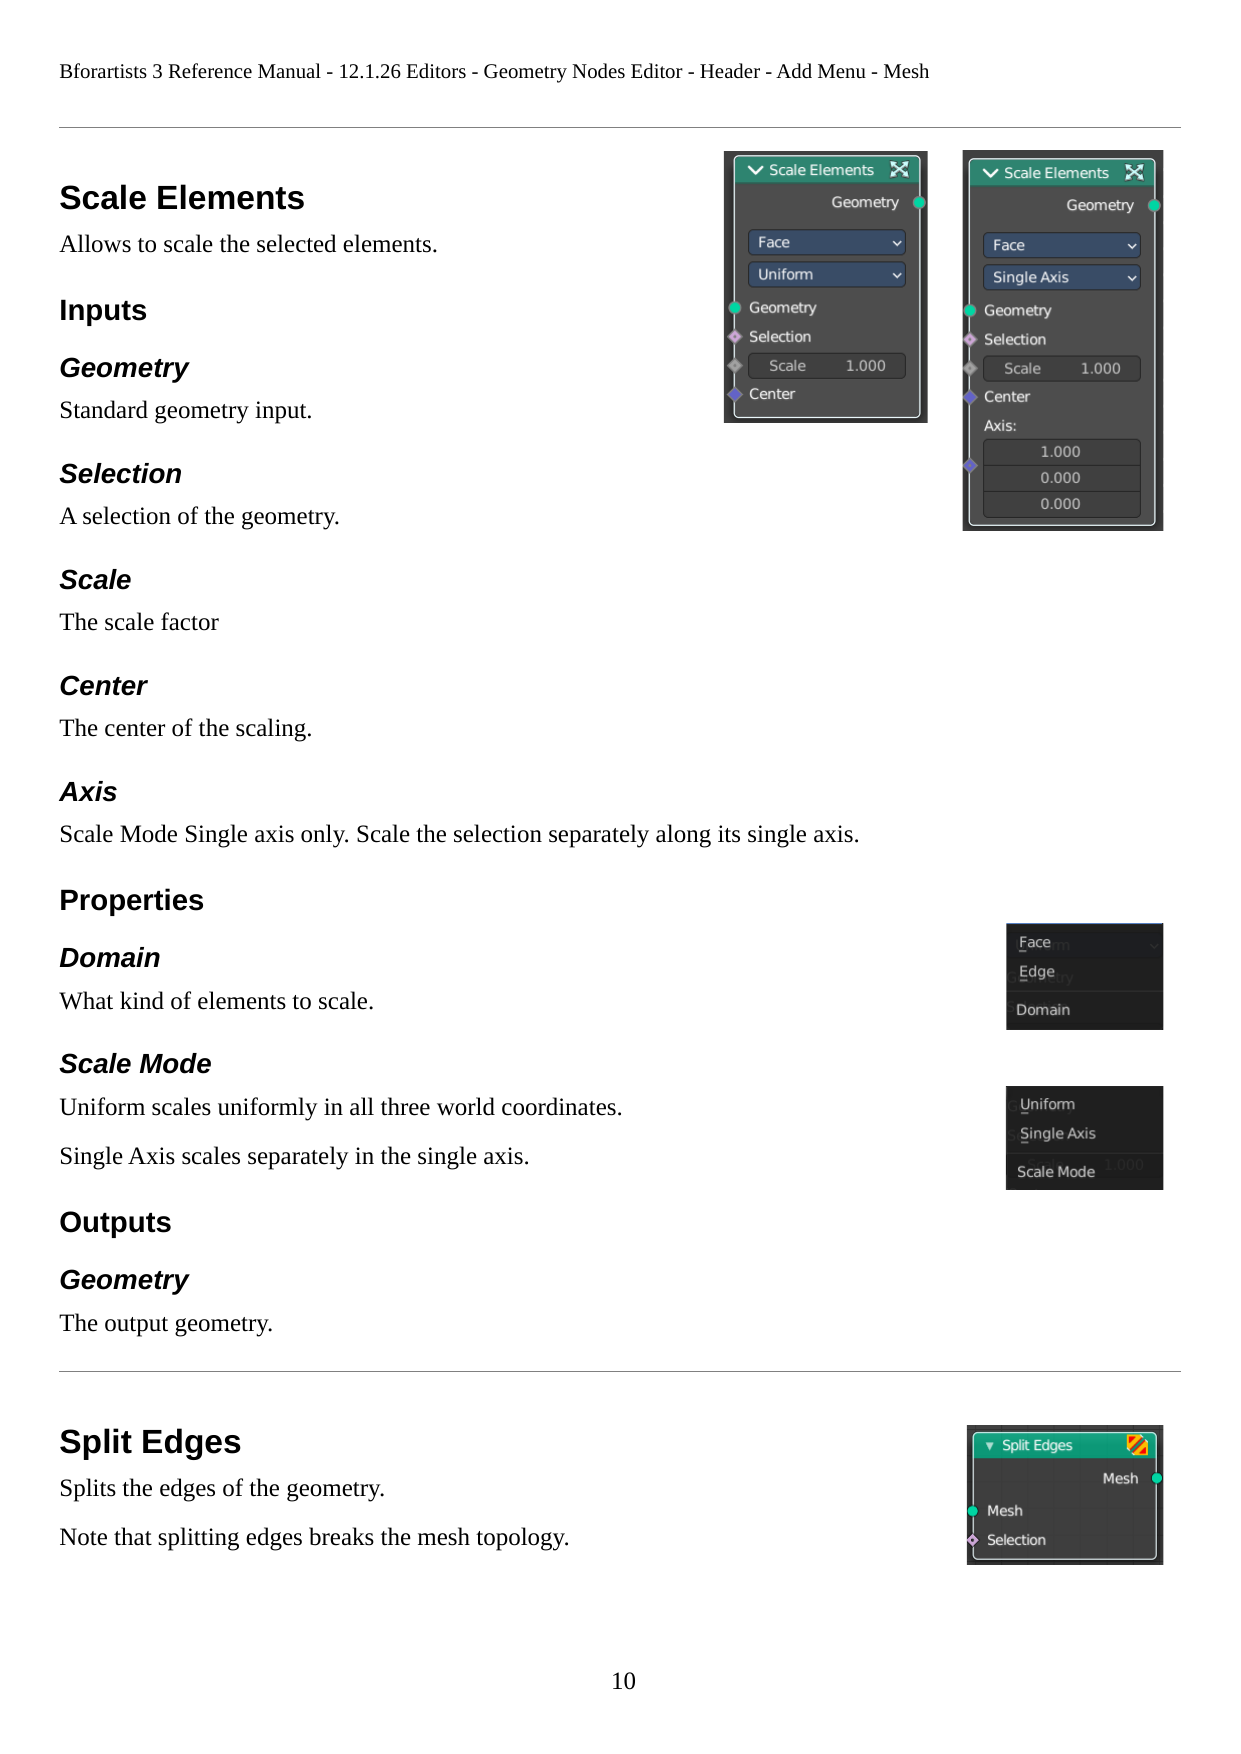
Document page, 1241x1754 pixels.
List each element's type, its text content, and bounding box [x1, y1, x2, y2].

text Uniform scales uniformly in all three world coordinates. [59, 1092, 1005, 1121]
subtitle Inputs [59, 292, 723, 326]
picture [962, 150, 1164, 531]
subtitle [928, 178, 962, 216]
subtitle [1164, 457, 1181, 489]
subtitle Scale Mode [59, 1048, 1181, 1079]
subtitle Properties [59, 883, 1181, 917]
subtitle Geometry [59, 1263, 1181, 1295]
text Standard geometry input. [59, 396, 962, 424]
picture [1005, 1086, 1164, 1190]
text The center of the scaling. [59, 713, 1181, 742]
subtitle Selection [59, 457, 962, 489]
subtitle Center [59, 669, 1181, 701]
subtitle [1164, 351, 1181, 383]
text Note that splitting edges breaks the mesh topology. [59, 1522, 966, 1551]
text Allows to scale the selected elements. [59, 229, 723, 257]
subtitle [1164, 178, 1181, 216]
text [928, 229, 962, 257]
subtitle [928, 292, 962, 326]
text What kind of elements to scale. [59, 986, 1006, 1015]
subtitle Scale Elements [59, 178, 723, 216]
subtitle Outputs [59, 1205, 1181, 1238]
text Splits the edges of the geometry. [59, 1473, 966, 1502]
subtitle [1164, 942, 1181, 973]
subtitle [1164, 292, 1181, 326]
subtitle Geometry [59, 351, 723, 383]
text Scale Mode Single axis only. Scale the selection separately along its single axis. [59, 819, 1181, 848]
subtitle Split Edges [59, 1422, 1181, 1461]
picture [966, 1425, 1164, 1565]
subtitle Axis [59, 775, 1181, 807]
text The output geometry. [59, 1308, 1181, 1337]
picture [723, 151, 928, 423]
text Single Axis scales separately in the single axis. [59, 1141, 1005, 1170]
subtitle Domain [59, 942, 1006, 973]
subtitle Scale [59, 563, 1181, 595]
text The scale factor [59, 607, 1181, 636]
subtitle [928, 351, 962, 383]
picture [1006, 923, 1164, 1030]
text A selection of the geometry. [59, 501, 962, 530]
